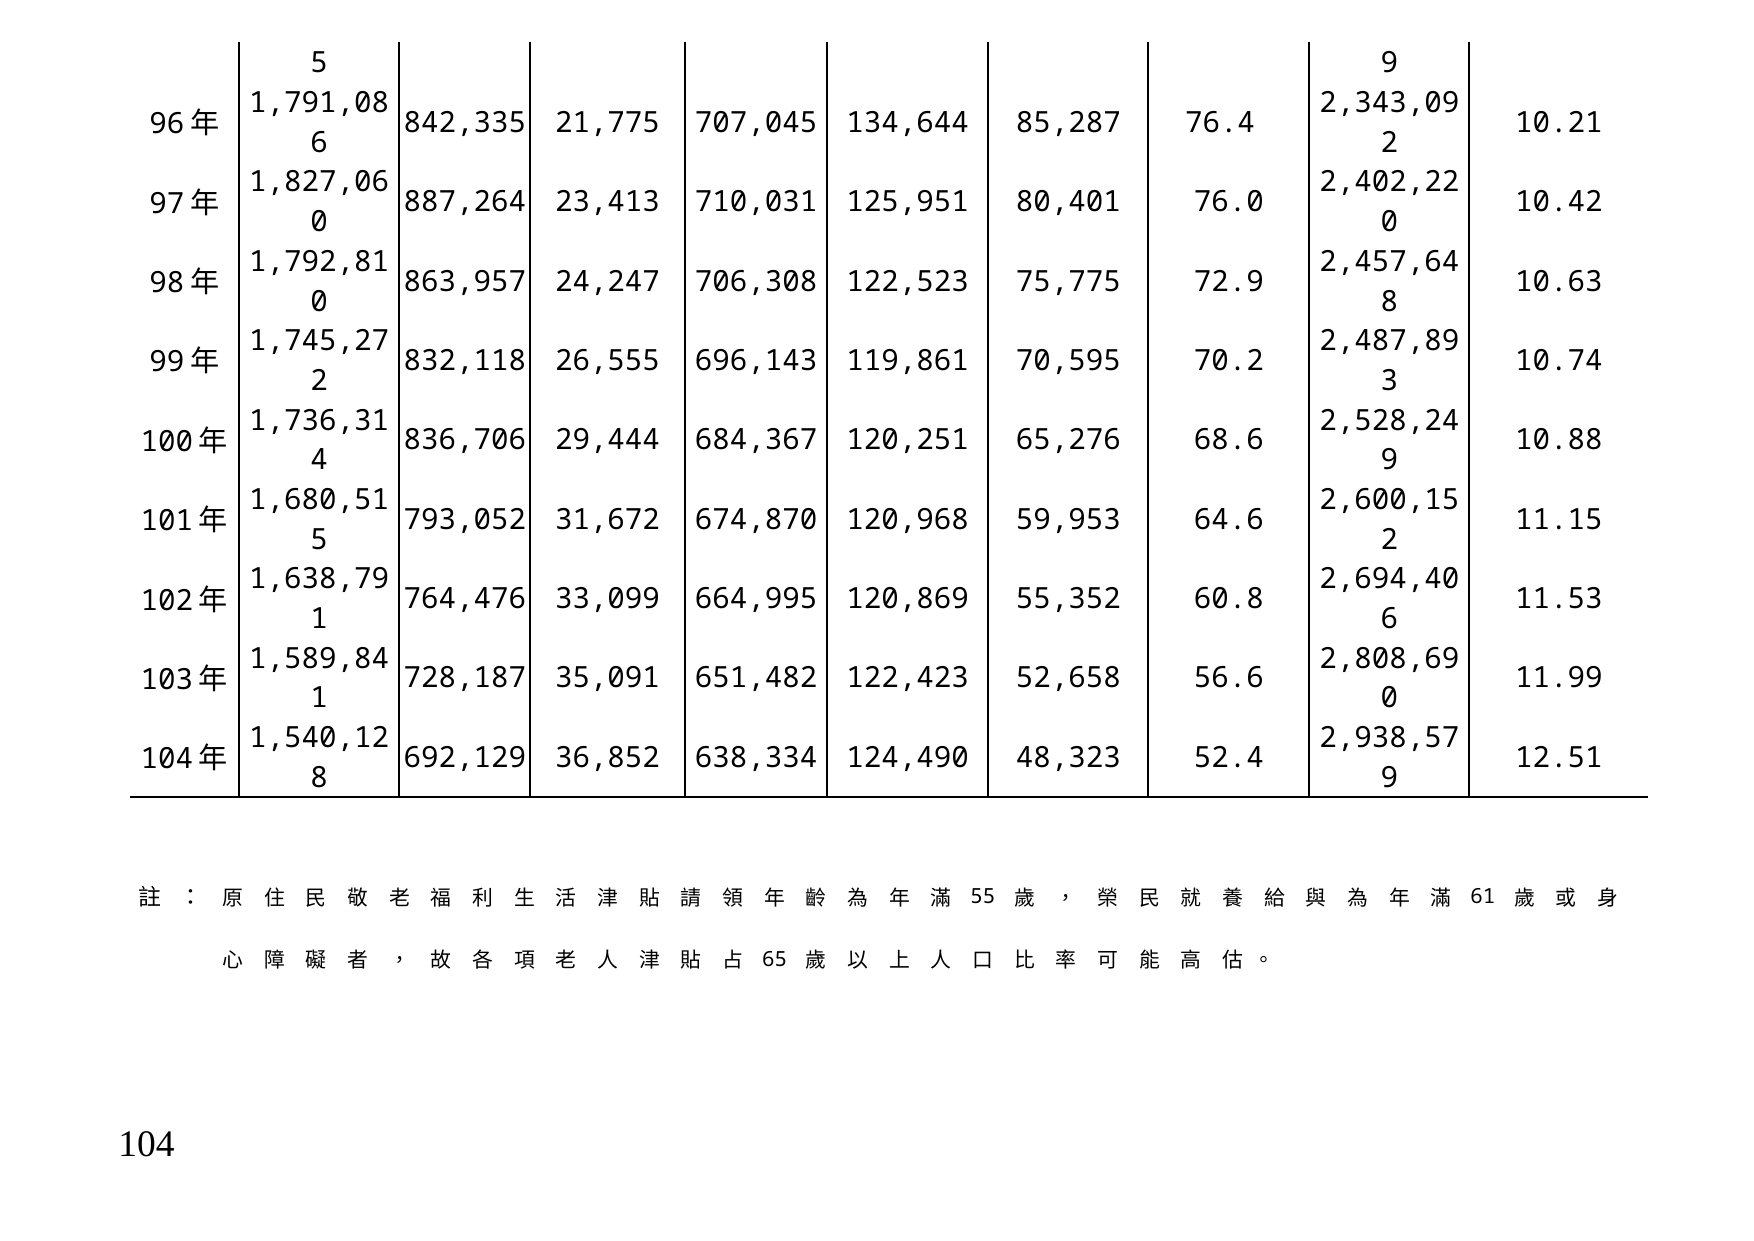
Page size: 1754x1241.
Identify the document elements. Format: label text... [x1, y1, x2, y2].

table_cell 696,143 [686, 320, 826, 399]
table_cell 1,791,086 [240, 81, 398, 161]
table_cell 793,052 [400, 478, 529, 558]
table_cell 60.8 [1149, 558, 1308, 637]
table_cell 31,672 [531, 478, 684, 558]
table_cell 124,490 [828, 716, 987, 796]
table_cell 24,247 [531, 240, 684, 319]
table_cell 36,852 [531, 716, 684, 796]
table_cell 710,031 [686, 161, 826, 240]
table_cell 134,644 [828, 81, 987, 161]
table_cell 1,736,314 [240, 399, 398, 478]
table_cell 12.51 [1470, 716, 1648, 796]
table_cell 65,276 [989, 399, 1147, 478]
table_cell 120,251 [828, 399, 987, 478]
table_cell 10.74 [1470, 320, 1648, 399]
table_cell 832,118 [400, 320, 529, 399]
table_cell 26,555 [531, 320, 684, 399]
table_cell 76.4 [1149, 81, 1308, 161]
table_cell 119,861 [828, 320, 987, 399]
table_cell 99年 [130, 320, 238, 399]
table_cell [130, 42, 238, 81]
table_cell 10.42 [1470, 161, 1648, 240]
table_cell 80,401 [989, 161, 1147, 240]
table_cell 97年 [130, 161, 238, 240]
table_cell 68.6 [1149, 399, 1308, 478]
table_cell 2,694,406 [1310, 558, 1468, 637]
table_cell 52,658 [989, 637, 1147, 716]
table_cell 125,951 [828, 161, 987, 240]
table_cell [1149, 42, 1308, 81]
text 註：原住民敬老福利生活津貼請領年齡為年滿55歲，榮民就養給與為年滿61歲或身心障礙者，故各項老人津貼占65歲以上人口比率可能高估。 [128, 854, 1628, 979]
table_cell 2,343,092 [1310, 81, 1468, 161]
table_cell 728,187 [400, 637, 529, 716]
table_cell 842,335 [400, 81, 529, 161]
table_cell 2,487,893 [1310, 320, 1468, 399]
table_cell 2,938,579 [1310, 716, 1468, 796]
table_cell [1470, 42, 1648, 81]
table_cell 2,600,152 [1310, 478, 1468, 558]
table_cell 33,099 [531, 558, 684, 637]
table_cell 120,869 [828, 558, 987, 637]
table_cell 684,367 [686, 399, 826, 478]
table_cell 2,402,220 [1310, 161, 1468, 240]
table_cell 1,680,515 [240, 478, 398, 558]
table_cell 103年 [130, 637, 238, 716]
table_cell 10.21 [1470, 81, 1648, 161]
table_cell 70,595 [989, 320, 1147, 399]
table_cell 59,953 [989, 478, 1147, 558]
table_cell 1,589,841 [240, 637, 398, 716]
table_cell [400, 42, 529, 81]
table_cell 85,287 [989, 81, 1147, 161]
table_cell 48,323 [989, 716, 1147, 796]
table_cell [531, 42, 684, 81]
table_cell 55,352 [989, 558, 1147, 637]
table_cell 96年 [130, 81, 238, 161]
table_cell 101年 [130, 478, 238, 558]
table_cell 120,968 [828, 478, 987, 558]
table_cell [686, 42, 826, 81]
table_cell 638,334 [686, 716, 826, 796]
table_cell 1,745,272 [240, 320, 398, 399]
table_cell 674,870 [686, 478, 826, 558]
table_cell 9 [1310, 42, 1468, 81]
table_cell 122,523 [828, 240, 987, 319]
table_cell 887,264 [400, 161, 529, 240]
table_cell 98年 [130, 240, 238, 319]
table_cell 23,413 [531, 161, 684, 240]
table_cell 70.2 [1149, 320, 1308, 399]
table_cell 11.99 [1470, 637, 1648, 716]
table_cell 1,827,060 [240, 161, 398, 240]
table_cell 764,476 [400, 558, 529, 637]
table_cell 1,638,791 [240, 558, 398, 637]
table_cell 102年 [130, 558, 238, 637]
table_cell 2,528,249 [1310, 399, 1468, 478]
table_cell [828, 42, 987, 81]
table_cell 692,129 [400, 716, 529, 796]
table_cell 75,775 [989, 240, 1147, 319]
table_cell 56.6 [1149, 637, 1308, 716]
table_cell 104年 [130, 716, 238, 796]
table_cell 10.63 [1470, 240, 1648, 319]
table_cell 707,045 [686, 81, 826, 161]
table_cell 64.6 [1149, 478, 1308, 558]
table_cell 21,775 [531, 81, 684, 161]
table_cell 122,423 [828, 637, 987, 716]
table_cell 72.9 [1149, 240, 1308, 319]
table_cell [989, 42, 1147, 81]
table_cell 836,706 [400, 399, 529, 478]
table_cell 1,792,810 [240, 240, 398, 319]
table_cell 100年 [130, 399, 238, 478]
table_cell 2,457,648 [1310, 240, 1468, 319]
table_cell 1,540,128 [240, 716, 398, 796]
table_cell 5 [240, 42, 398, 81]
table_cell 10.88 [1470, 399, 1648, 478]
table_cell 651,482 [686, 637, 826, 716]
table_cell 11.15 [1470, 478, 1648, 558]
table_cell 11.53 [1470, 558, 1648, 637]
table_cell 863,957 [400, 240, 529, 319]
table_cell 664,995 [686, 558, 826, 637]
table_cell 35,091 [531, 637, 684, 716]
table_cell 706,308 [686, 240, 826, 319]
table_cell 76.0 [1149, 161, 1308, 240]
table_cell 29,444 [531, 399, 684, 478]
table_cell 52.4 [1149, 716, 1308, 796]
table_cell 2,808,690 [1310, 637, 1468, 716]
